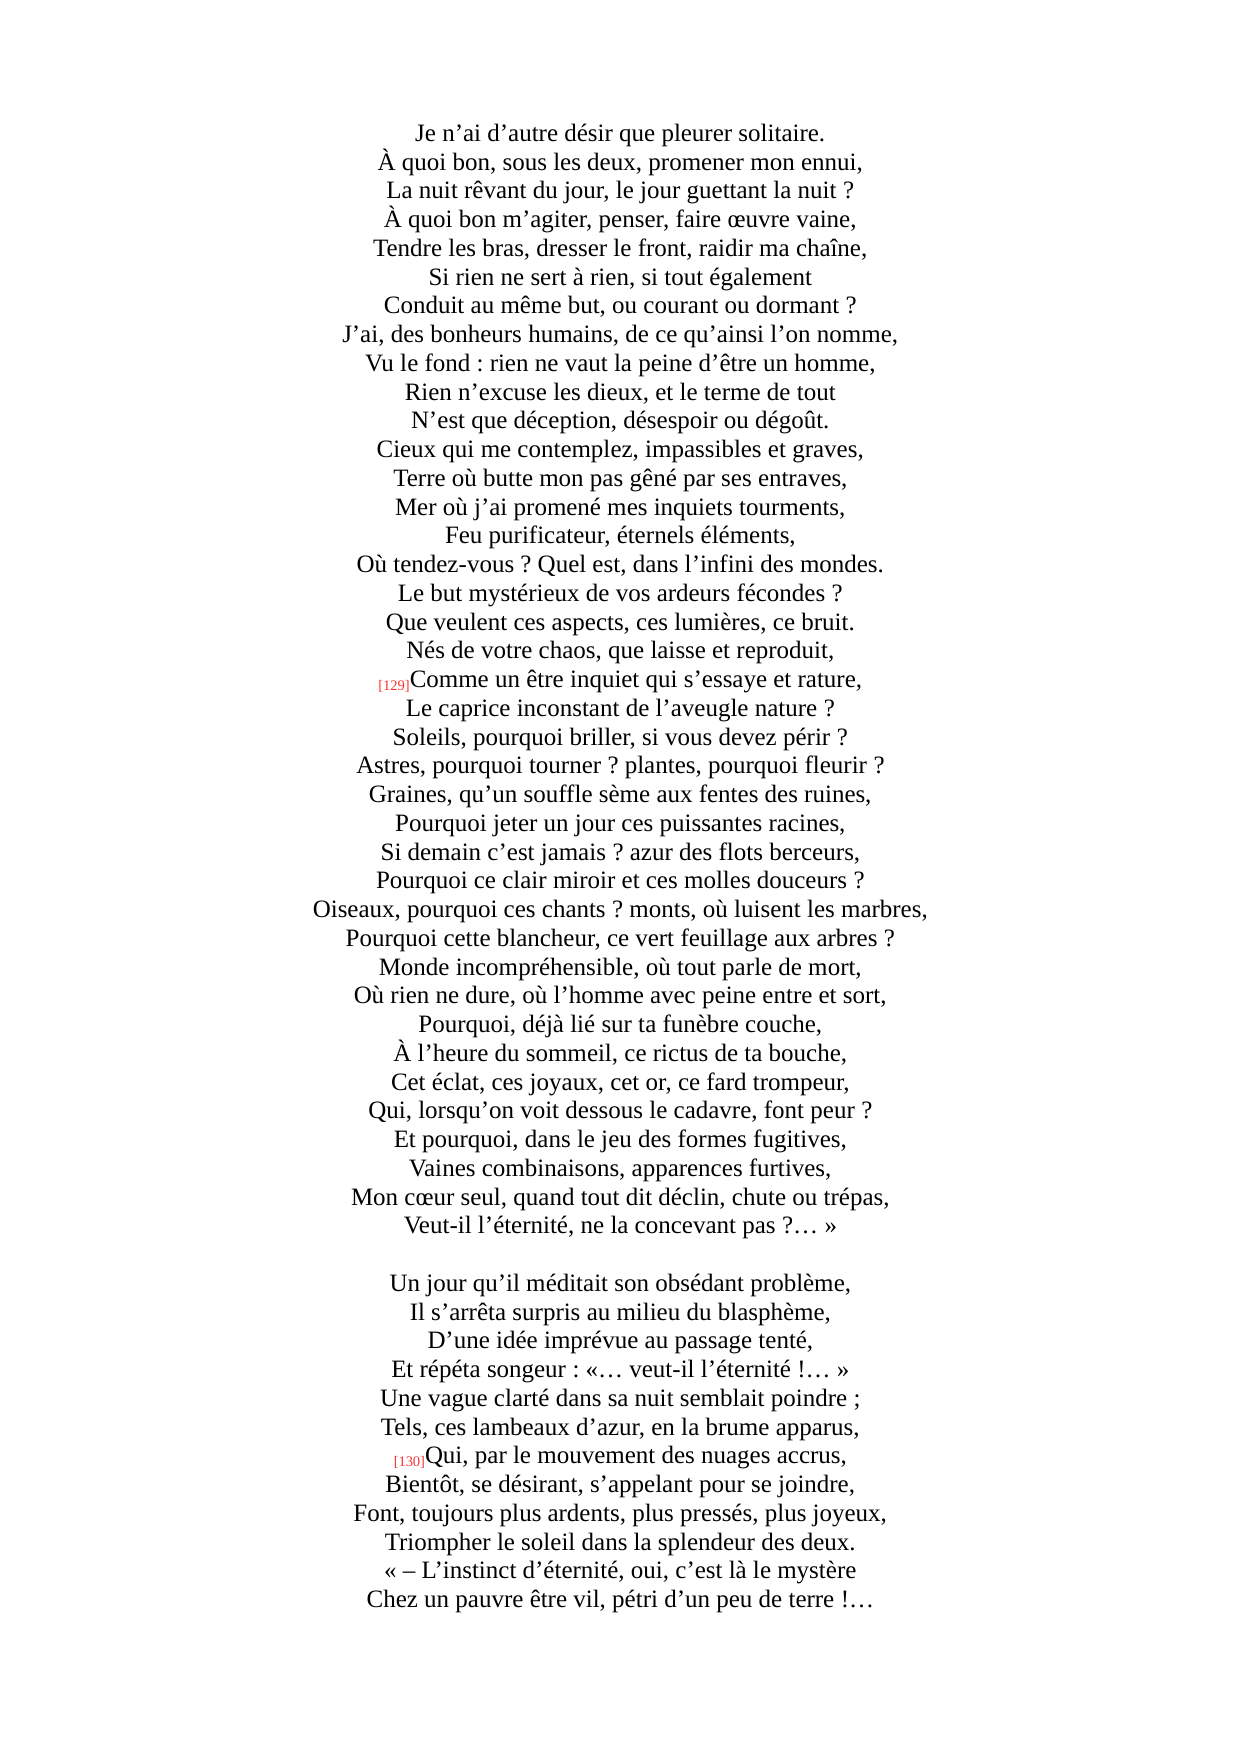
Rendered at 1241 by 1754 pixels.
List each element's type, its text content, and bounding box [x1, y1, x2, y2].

text Une vague clarté dans sa nuit semblait poindre ; [118, 1383, 1122, 1412]
text Mer où j’ai promené mes inquiets tourments, [118, 492, 1122, 521]
text Si rien ne sert à rien, si tout également [118, 262, 1122, 291]
text Triompher le soleil dans la splendeur des deux. [118, 1527, 1122, 1556]
text Et pourquoi, dans le jeu des formes fugitives, [118, 1124, 1122, 1153]
text Le caprice inconstant de l’aveugle nature ? [118, 693, 1122, 722]
text J’ai, des bonheurs humains, de ce qu’ainsi l’on nomme, [118, 319, 1122, 348]
text À quoi bon m’agiter, penser, faire œuvre vaine, [118, 204, 1122, 233]
text Soleils, pourquoi briller, si vous devez périr ? [118, 722, 1122, 751]
text Pourquoi cette blancheur, ce vert feuillage aux arbres ? [118, 923, 1122, 952]
text Que veulent ces aspects, ces lumières, ce bruit. [118, 607, 1122, 636]
text Monde incompréhensible, où tout parle de mort, [118, 952, 1122, 981]
text Pourquoi, déjà lié sur ta funèbre couche, [118, 1009, 1122, 1038]
text Cet éclat, ces joyaux, cet or, ce fard trompeur, [118, 1067, 1122, 1096]
text Il s’arrêta surpris au milieu du blasphème, [118, 1297, 1122, 1326]
text Astres, pourquoi tourner ? plantes, pourquoi fleurir ? [118, 751, 1122, 779]
text À l’heure du sommeil, ce rictus de ta bouche, [118, 1038, 1122, 1067]
text Si demain c’est jamais ? azur des flots berceurs, [118, 837, 1122, 866]
text Feu purificateur, éternels éléments, [118, 521, 1122, 549]
text « – L’instinct d’éternité, oui, c’est là le mystère [118, 1556, 1122, 1584]
text Terre où butte mon pas gêné par ses entraves, [118, 463, 1122, 492]
text Bientôt, se désirant, s’appelant pour se joindre, [118, 1469, 1122, 1498]
text Un jour qu’il méditait son obsédant problème, [118, 1268, 1122, 1297]
text Je n’ai d’autre désir que pleurer solitaire. [118, 118, 1122, 147]
text Où tendez-vous ? Quel est, dans l’infini des mondes. [118, 549, 1122, 578]
text Font, toujours plus ardents, plus pressés, plus joyeux, [118, 1498, 1122, 1527]
text Pourquoi ce clair miroir et ces molles douceurs ? [118, 866, 1122, 894]
text [129]Comme un être inquiet qui s’essaye et rature, [118, 664, 1122, 693]
text [130]Qui, par le mouvement des nuages accrus, [118, 1441, 1122, 1469]
text Vu le fond : rien ne vaut la peine d’être un homme, [118, 348, 1122, 377]
text Conduit au même but, ou courant ou dormant ? [118, 291, 1122, 319]
text Tels, ces lambeaux d’azur, en la brume apparus, [118, 1412, 1122, 1441]
text Tendre les bras, dresser le front, raidir ma chaîne, [118, 233, 1122, 262]
text D’une idée imprévue au passage tenté, [118, 1326, 1122, 1354]
text La nuit rêvant du jour, le jour guettant la nuit ? [118, 176, 1122, 204]
text Mon cœur seul, quand tout dit déclin, chute ou trépas, [118, 1182, 1122, 1211]
text Rien n’excuse les dieux, et le terme de tout [118, 377, 1122, 406]
text Veut-il l’éternité, ne la concevant pas ?… » [118, 1211, 1122, 1239]
text Pourquoi jeter un jour ces puissantes racines, [118, 808, 1122, 837]
text N’est que déception, désespoir ou dégoût. [118, 406, 1122, 434]
text Graines, qu’un souffle sème aux fentes des ruines, [118, 779, 1122, 808]
text Nés de votre chaos, que laisse et reproduit, [118, 636, 1122, 664]
text Et répéta songeur : «… veut-il l’éternité !… » [118, 1354, 1122, 1383]
text Qui, lorsqu’on voit dessous le cadavre, font peur ? [118, 1096, 1122, 1124]
text Chez un pauvre être vil, pétri d’un peu de terre !… [118, 1584, 1122, 1613]
text Vaines combinaisons, apparences furtives, [118, 1153, 1122, 1182]
text Le but mystérieux de vos ardeurs fécondes ? [118, 578, 1122, 607]
text Où rien ne dure, où l’homme avec peine entre et sort, [118, 981, 1122, 1009]
text À quoi bon, sous les deux, promener mon ennui, [118, 147, 1122, 176]
text Cieux qui me contemplez, impassibles et graves, [118, 434, 1122, 463]
text Oiseaux, pourquoi ces chants ? monts, où luisent les marbres, [118, 894, 1122, 923]
